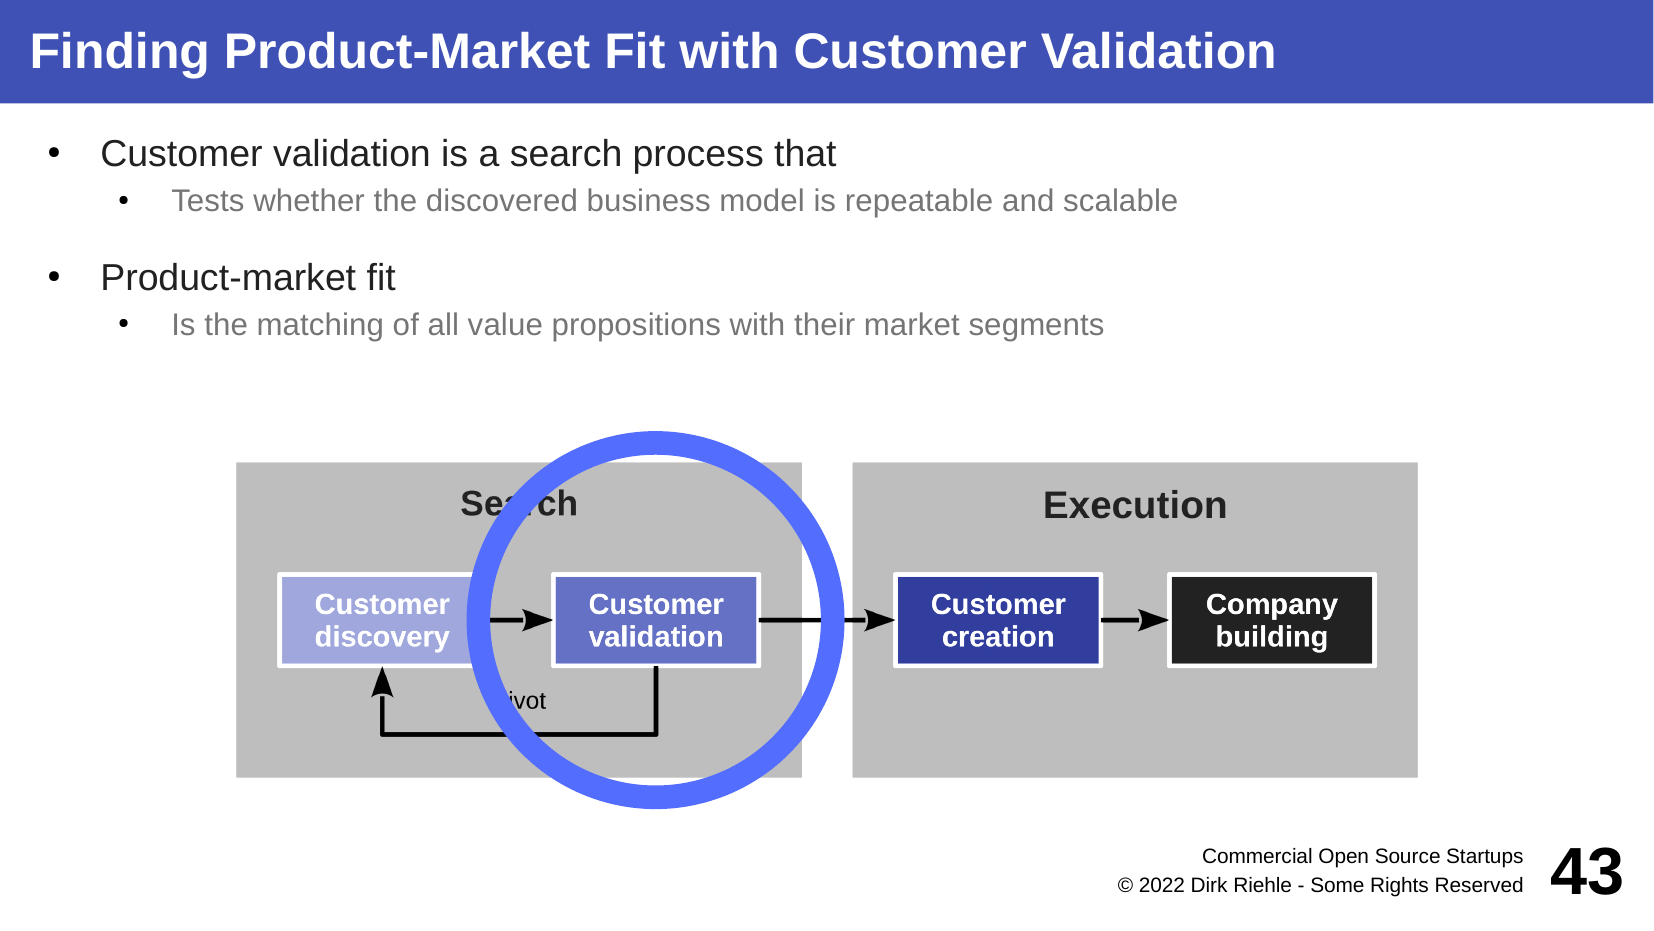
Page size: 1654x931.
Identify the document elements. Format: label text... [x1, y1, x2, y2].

picture [491, 462, 820, 778]
picture [761, 462, 1418, 778]
list Customer validation is a search process that Tests whether the discovered business model is repeatable and scalable Product-market fit Is the matching of all value propositions with their market segments [29, 132, 1625, 813]
title Finding Product-Market Fit with Customer Validation [0, 0, 1654, 104]
picture [236, 462, 550, 778]
